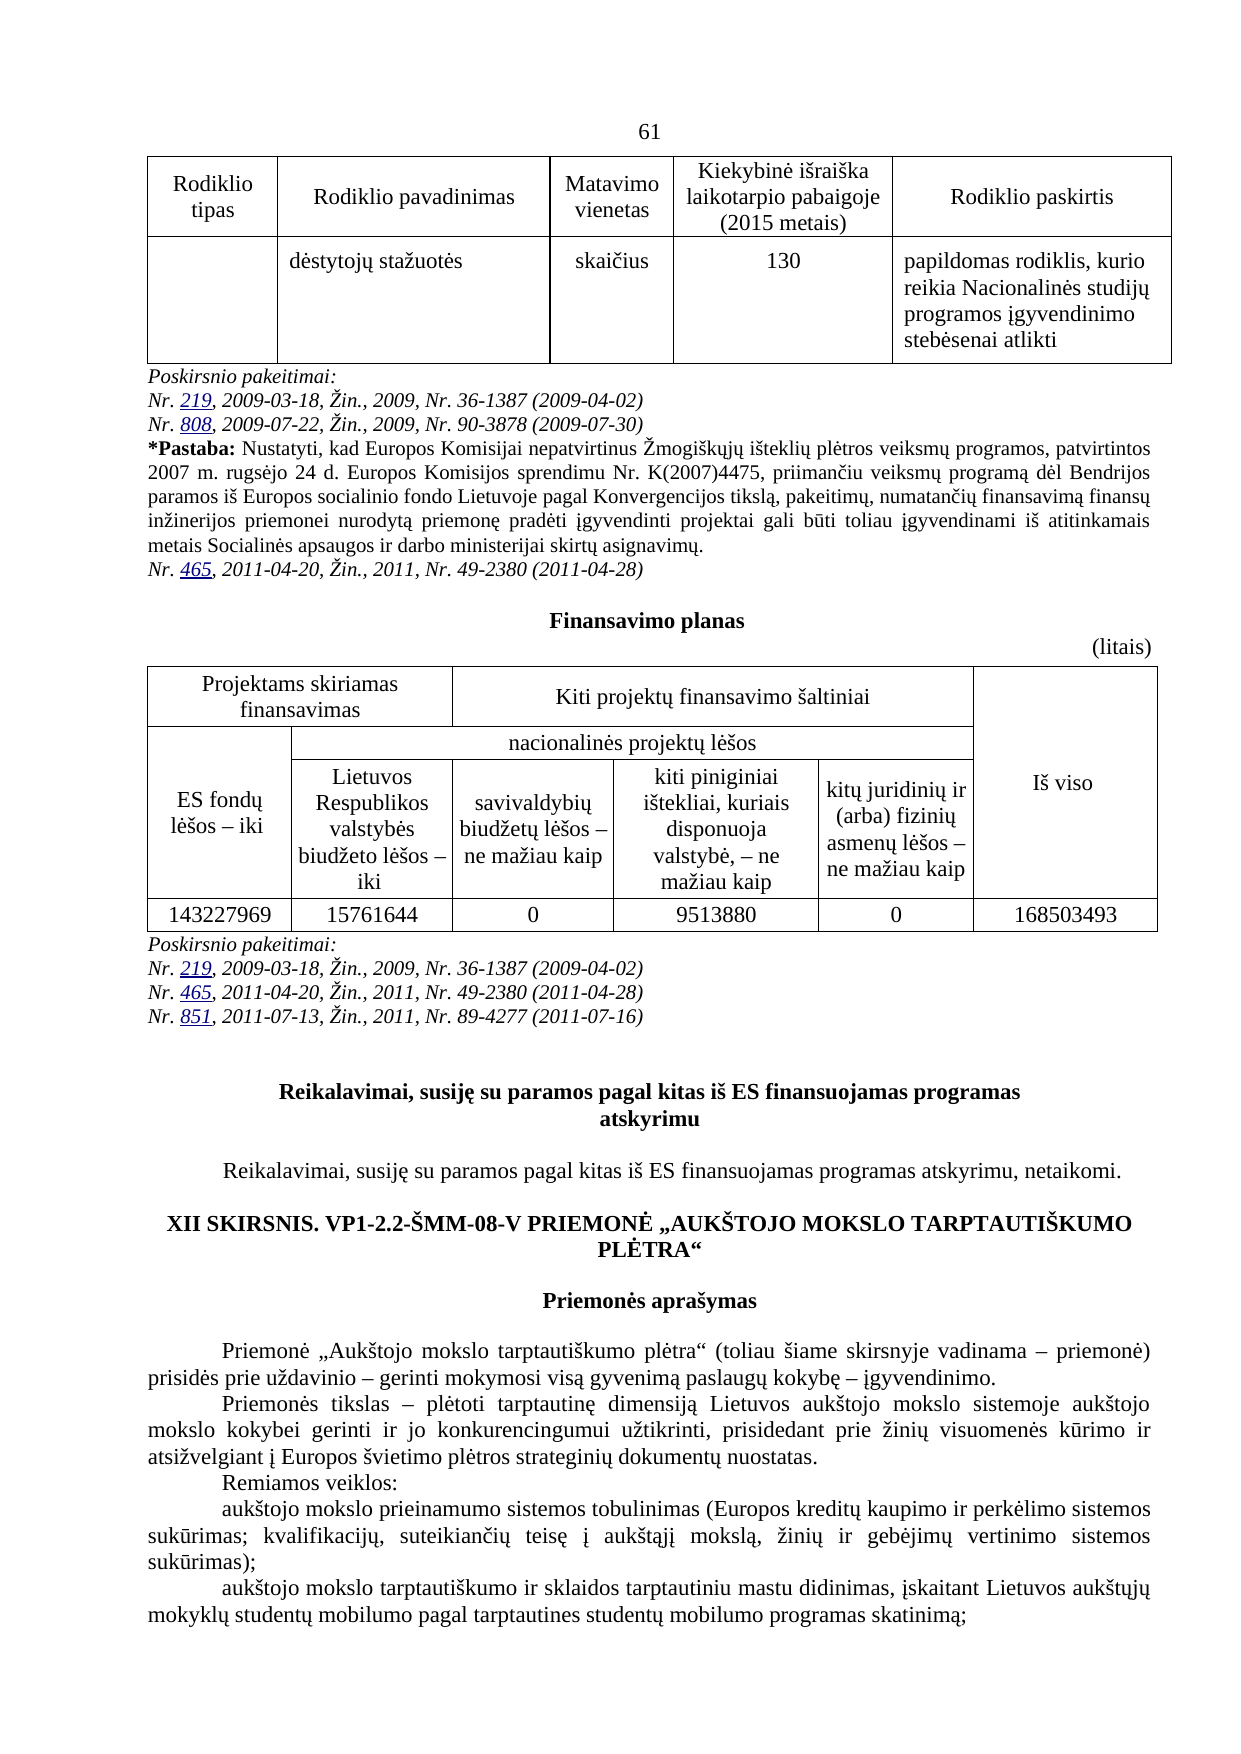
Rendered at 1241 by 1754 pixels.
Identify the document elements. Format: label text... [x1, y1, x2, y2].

table_cell 0 [453, 899, 613, 931]
table_cell ES fondų lėšos – iki [148, 727, 291, 897]
text Priemonės aprašymas [148, 1287, 1152, 1313]
text Priemonės tikslas – plėtoti tarptautinę dimensiją Lietuvos aukštojo mokslo sistemoje aukštojo mokslo kokybei gerinti ir jo konkurencingumui užtikrinti, prisidedant prie žinių visuomenės kūrimo ir atsižvelgiant į Europos švietimo plėtros strateginių dokumentų nuostatas. [148, 1390, 1152, 1469]
text Nr. 851, 2011-07-13, Žin., 2011, Nr. 89-4277 (2011-07-16) [148, 1004, 1152, 1028]
text Nr. 219, 2009-03-18, Žin., 2009, Nr. 36-1387 (2009-04-02) [148, 956, 1152, 980]
table_cell savivaldybių biudžetų lėšos – ne mažiau kaip [453, 760, 613, 897]
table_cell 0 [819, 899, 973, 931]
table_cell Lietuvos Respublikos valstybės biudžeto lėšos – iki [292, 760, 452, 897]
table_cell kiti piniginiai ištekliai, kuriais disponuoja valstybė, – ne mažiau kaip [614, 760, 818, 897]
text Nr. 465, 2011-04-20, Žin., 2011, Nr. 49-2380 (2011-04-28) [148, 980, 1152, 1004]
text Nr. 219, 2009-03-18, Žin., 2009, Nr. 36-1387 (2009-04-02) [148, 388, 1152, 412]
table_header Kiti projektų finansavimo šaltiniai [453, 667, 973, 726]
text XII SKIRSNIS. VP1-2.2-ŠMM-08-V PRIEMONĖ „AUKŠTOJO MOKSLO TARPTAUTIŠKUMO PLĖTRA“ [148, 1210, 1152, 1263]
text Nr. 465, 2011-04-20, Žin., 2011, Nr. 49-2380 (2011-04-28) [148, 557, 1152, 581]
text Nr. 808, 2009-07-22, Žin., 2009, Nr. 90-3878 (2009-07-30) [148, 412, 1152, 436]
table_cell dėstytojų stažuotės [278, 237, 549, 363]
table_cell 130 [674, 237, 892, 363]
text Remiamos veiklos: [148, 1469, 1152, 1495]
table_header Rodiklio pavadinimas [278, 157, 549, 236]
table_cell [148, 237, 277, 363]
text Poskirsnio pakeitimai: [148, 932, 1152, 956]
table_cell 15761644 [292, 899, 452, 931]
text (litais) [148, 633, 1152, 660]
text *Pastaba: Nustatyti, kad Europos Komisijai nepatvirtinus Žmogiškųjų išteklių plėtros veiksmų programos, patvirtintos 2007 m. rugsėjo 24 d. Europos Komisijos sprendimu Nr. K(2007)4475, priimančiu veiksmų programą dėl Bendrijos paramos iš Europos socialinio fondo Lietuvoje pagal Konvergencijos tikslą, pakeitimų, numatančių finansavimą finansų inžinerijos priemonei nurodytą priemonę pradėti įgyvendinti projektai gali būti toliau įgyvendinami iš atitinkamais metais Socialinės apsaugos ir darbo ministerijai skirtų asignavimų. [148, 436, 1152, 557]
table_header Rodiklio paskirtis [893, 157, 1171, 236]
table_header Iš viso [974, 667, 1157, 897]
table_cell 143227969 [148, 899, 291, 931]
text aukštojo mokslo prieinamumo sistemos tobulinimas (Europos kreditų kaupimo ir perkėlimo sistemos sukūrimas; kvalifikacijų, suteikiančių teisę į aukštąjį mokslą, žinių ir gebėjimų vertinimo sistemos sukūrimas); [148, 1495, 1152, 1574]
table_header Rodiklio tipas [148, 157, 277, 236]
table_header Projektams skiriamas finansavimas [148, 667, 452, 726]
table_header Kiekybinė išraiška laikotarpio pabaigoje (2015 metais) [674, 157, 892, 236]
table_cell kitų juridinių ir (arba) fizinių asmenų lėšos – ne mažiau kaip [819, 760, 973, 897]
text Finansavimo planas [148, 607, 1152, 633]
text Reikalavimai, susiję su paramos pagal kitas iš ES finansuojamas programas atskyrimu [148, 1078, 1152, 1131]
text Reikalavimai, susiję su paramos pagal kitas iš ES finansuojamas programas atskyrimu, netaikomi. [148, 1157, 1152, 1184]
table_cell nacionalinės projektų lėšos [292, 727, 973, 759]
table_cell 168503493 [974, 899, 1157, 931]
table_header Matavimo vienetas [551, 157, 673, 236]
table_cell skaičius [551, 237, 673, 363]
table_cell 9513880 [614, 899, 818, 931]
text Priemonė „Aukštojo mokslo tarptautiškumo plėtra“ (toliau šiame skirsnyje vadinama – priemonė) prisidės prie uždavinio – gerinti mokymosi visą gyvenimą paslaugų kokybę – įgyvendinimo. [148, 1337, 1152, 1390]
table_cell papildomas rodiklis, kurio reikia Nacionalinės studijų programos įgyvendinimo stebėsenai atlikti [893, 237, 1171, 363]
text aukštojo mokslo tarptautiškumo ir sklaidos tarptautiniu mastu didinimas, įskaitant Lietuvos aukštųjų mokyklų studentų mobilumo pagal tarptautines studentų mobilumo programas skatinimą; [148, 1574, 1152, 1627]
text Poskirsnio pakeitimai: [148, 364, 1152, 388]
